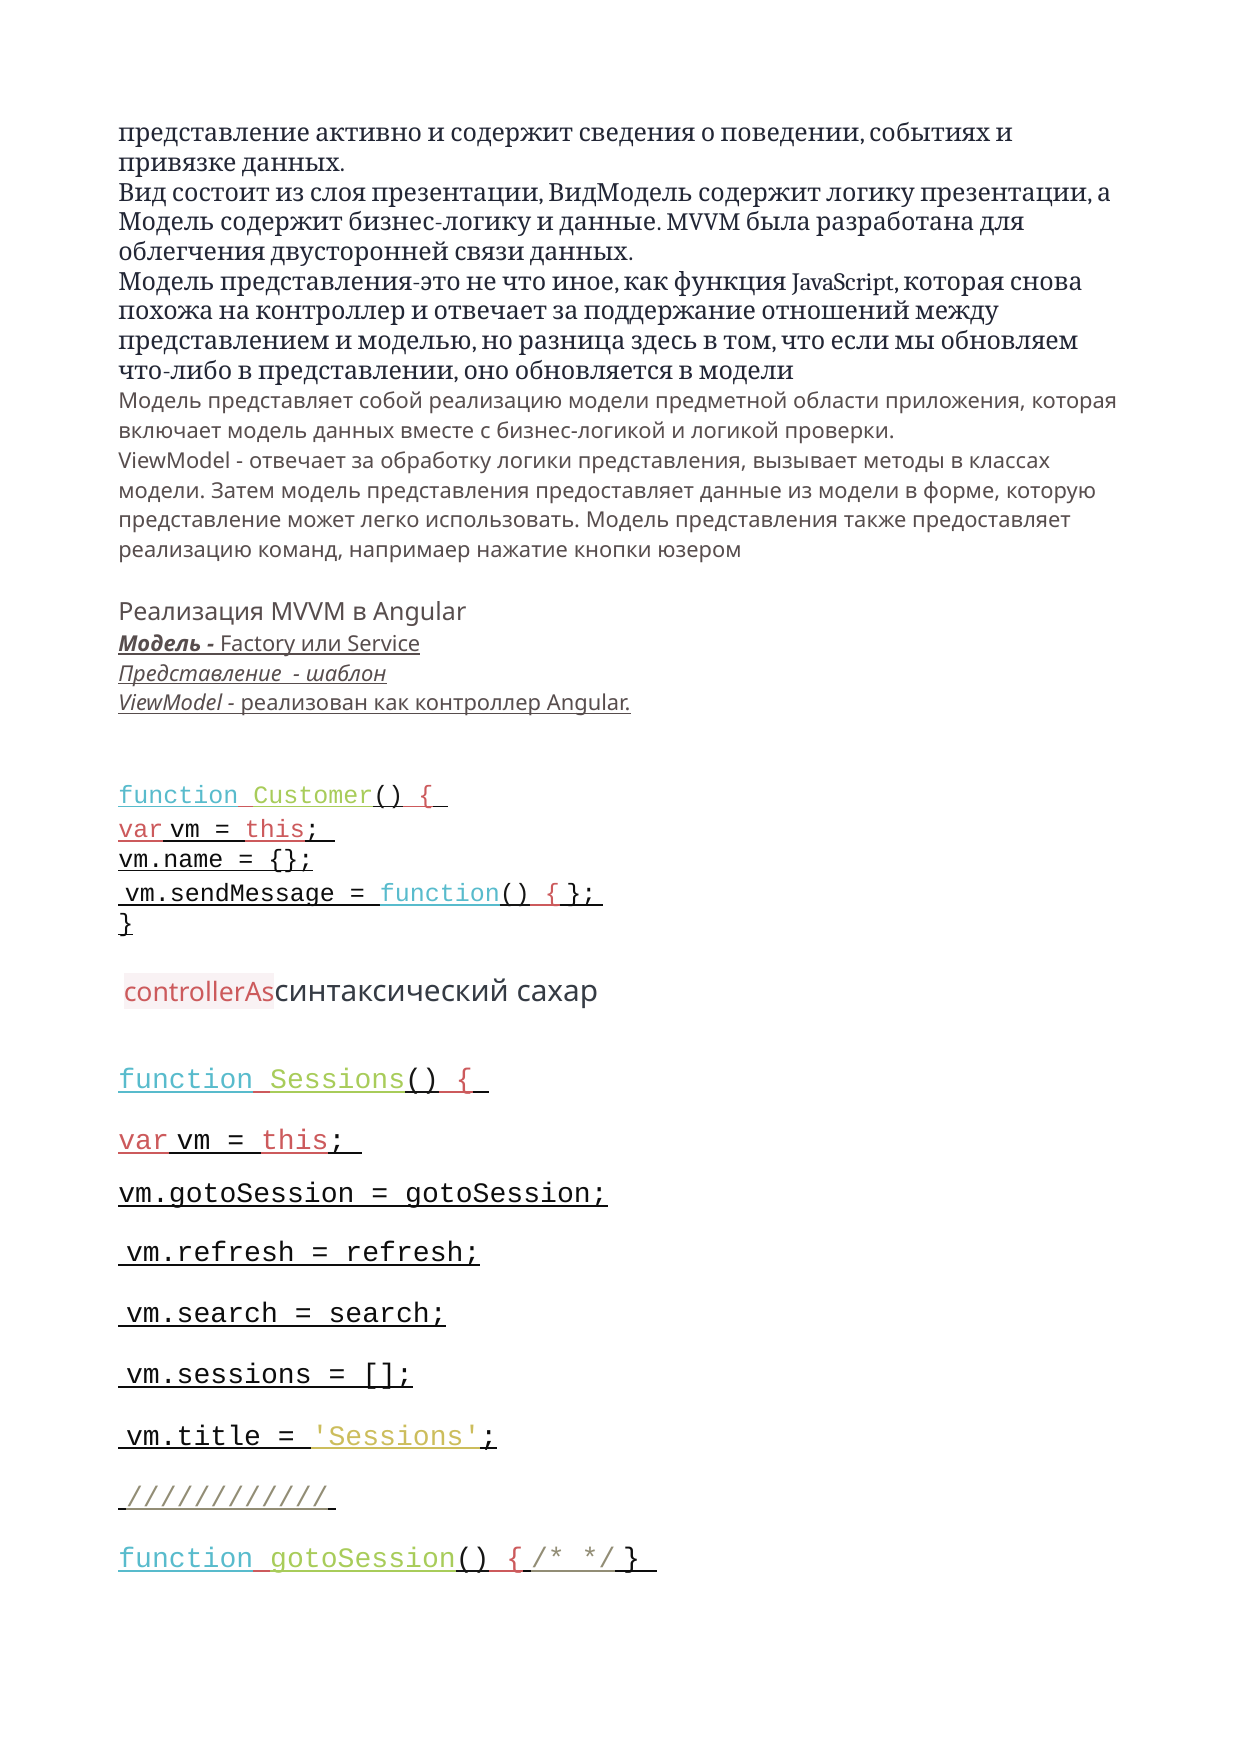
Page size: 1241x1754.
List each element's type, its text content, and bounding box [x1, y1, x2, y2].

text Модель представляет собой реализацию модели предметной области приложения, которая включает модель данных вместе с бизнес-логикой и логикой проверки. [118, 385, 1122, 445]
text //////////// [118, 1474, 1122, 1514]
text vm.title = 'Sessions'; [118, 1413, 1122, 1453]
text function Sessions() { [118, 1022, 1122, 1097]
text vm.gotoSession = gotoSession; [118, 1179, 1122, 1211]
text ViewModel - отвечает за обработку логики представления, вызывает методы в классах модели. Затем модель представления предоставляет данные из модели в форме, которую представление может легко использовать. Модель представления также предоставляет реализацию команд, напримаер нажатие кнопки юзером [118, 445, 1122, 564]
text vm.search = search; [118, 1291, 1122, 1331]
text vm.sendMessage = function() { }; [118, 875, 1122, 909]
text function Customer() { [118, 777, 1122, 811]
text Представление - шаблон [118, 658, 1122, 687]
text vm.refresh = refresh; [118, 1230, 1122, 1270]
text vm.name = {}; [118, 845, 1122, 875]
text var vm = this; [118, 811, 1122, 845]
text controllerAsсинтаксический сахар [118, 969, 1122, 1010]
text Модель - Factory или Service [118, 628, 1122, 658]
text } [118, 909, 1122, 939]
subtitle Реализация MVVM в Angular [118, 594, 1122, 628]
text ViewModel - реализован как контроллер Angular. [118, 687, 1122, 717]
text function gotoSession() { /* */ } [118, 1535, 1122, 1576]
text var vm = this; [118, 1118, 1122, 1158]
text vm.sessions = []; [118, 1352, 1122, 1392]
text представление активно и содержит сведения о поведении, событиях и привязке данных. [118, 118, 1122, 177]
text Модель представления-это не что иное, как функция JavaScript, которая снова похожа на контроллер и отвечает за поддержание отношений между представлением и моделью, но разница здесь в том, что если мы обновляем что-либо в представлении, оно обновляется в модели [118, 267, 1122, 385]
text Вид состоит из слоя презентации, ВидМодель содержит логику презентации, а Модель содержит бизнес-логику и данные. MVVM была разработана для облегчения двусторонней связи данных. [118, 177, 1122, 267]
